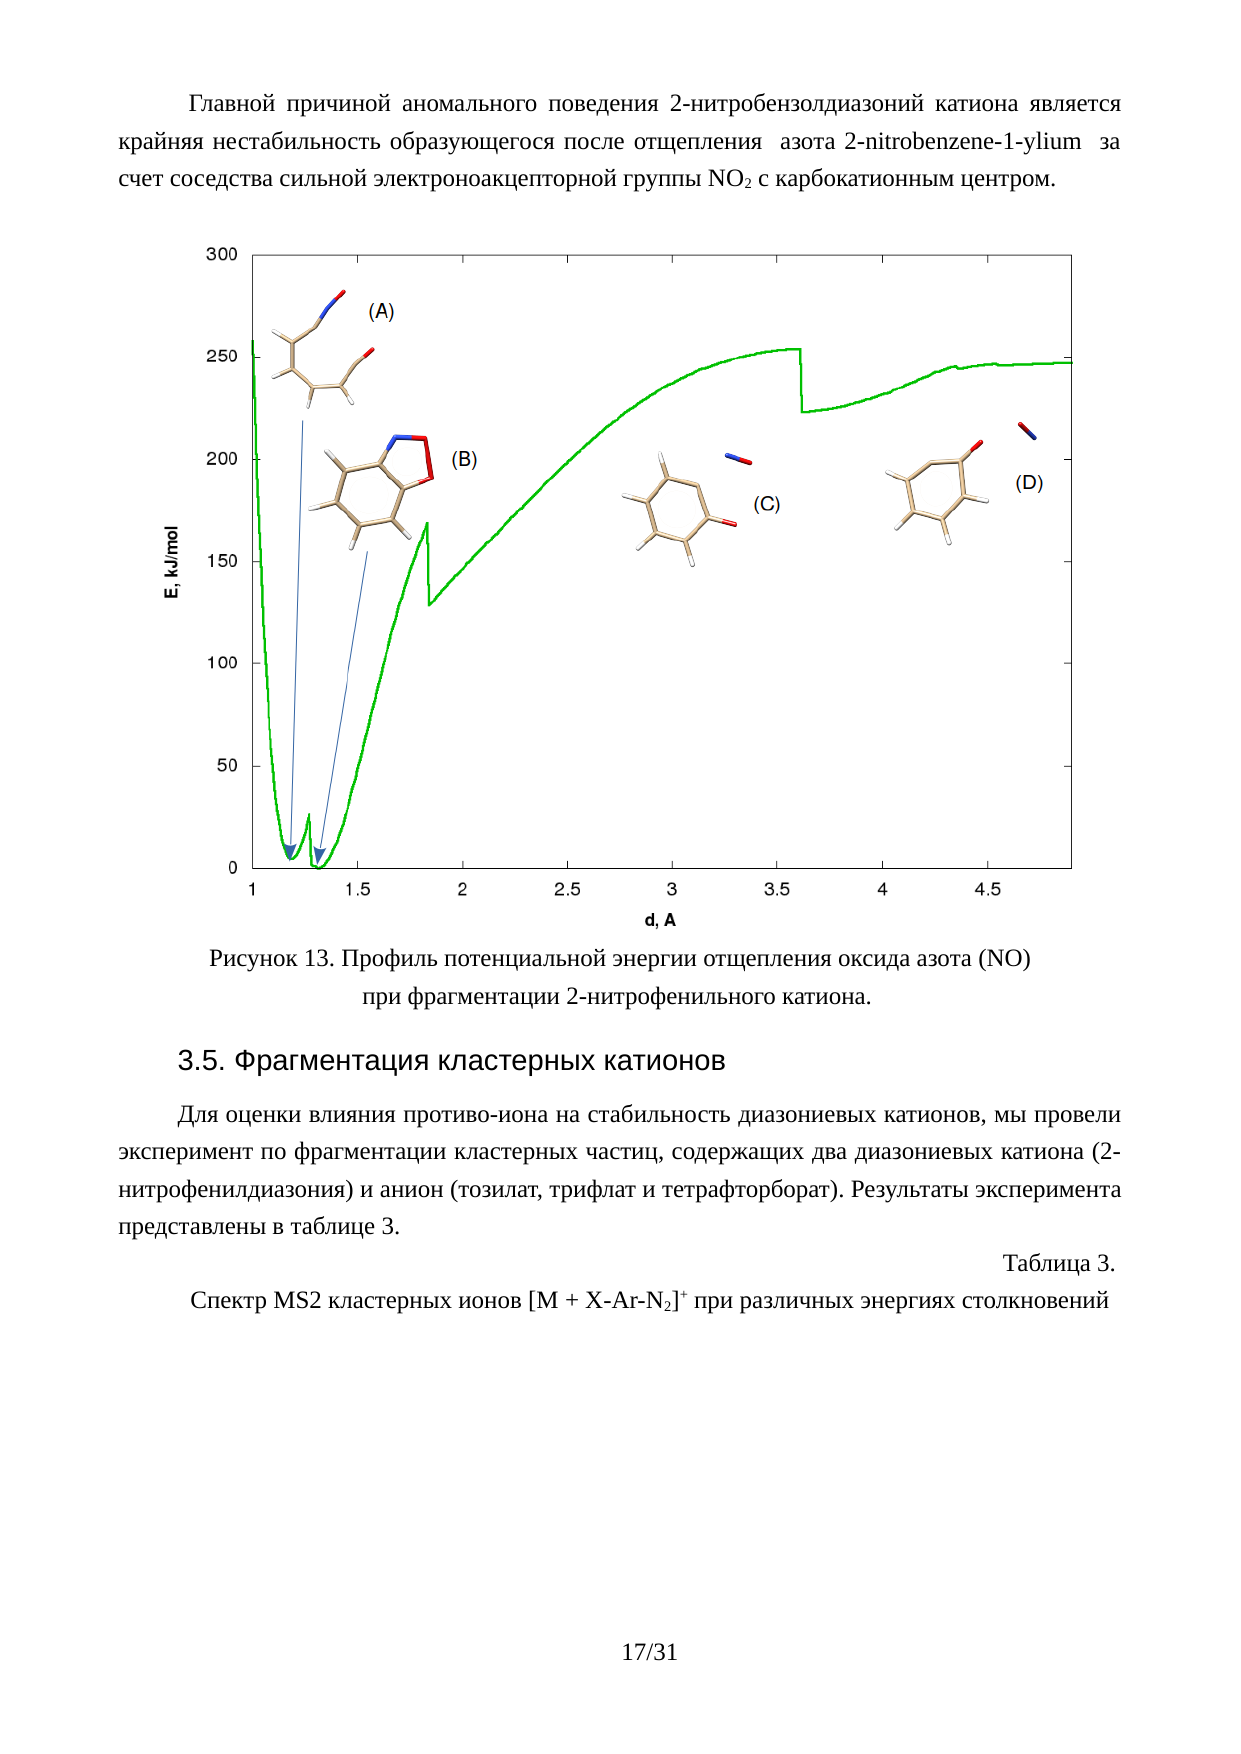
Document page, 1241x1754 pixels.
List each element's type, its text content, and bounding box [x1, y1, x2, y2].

text при фрагментации 2-нитрофенильного катиона. [118, 981, 1122, 1009]
picture [153, 237, 1087, 935]
text Главной причиной аномального поведения 2-нитробензолдиазоний катиона является крайняя нестабильность образующегося после отщепления азота 2-nitrobenzene-1-ylium за счет соседства сильной электроноакцепторной группы NO2 с карбокатионным центром. [118, 88, 1122, 192]
text Таблица 3. [118, 1248, 1122, 1277]
text Для оценки влияния противо-иона на стабильность диазониевых катионов, мы провели эксперимент по фрагментации кластерных частиц, содержащих два диазониевых катиона (2-нитрофенилдиазония) и анион (тозилат, трифлат и тетрафторборат). Результаты эксперимента представлены в таблице 3. [118, 1099, 1122, 1240]
subtitle 3.5. Фрагментация кластерных катионов [177, 1043, 1122, 1077]
text Спектр MS2 кластерных ионов [M + X-Ar-N2]+ при различных энергиях столкновений [118, 1286, 1122, 1314]
text Рисунок 13. Профиль потенциальной энергии отщепления оксида азота (NO) [118, 943, 1122, 972]
